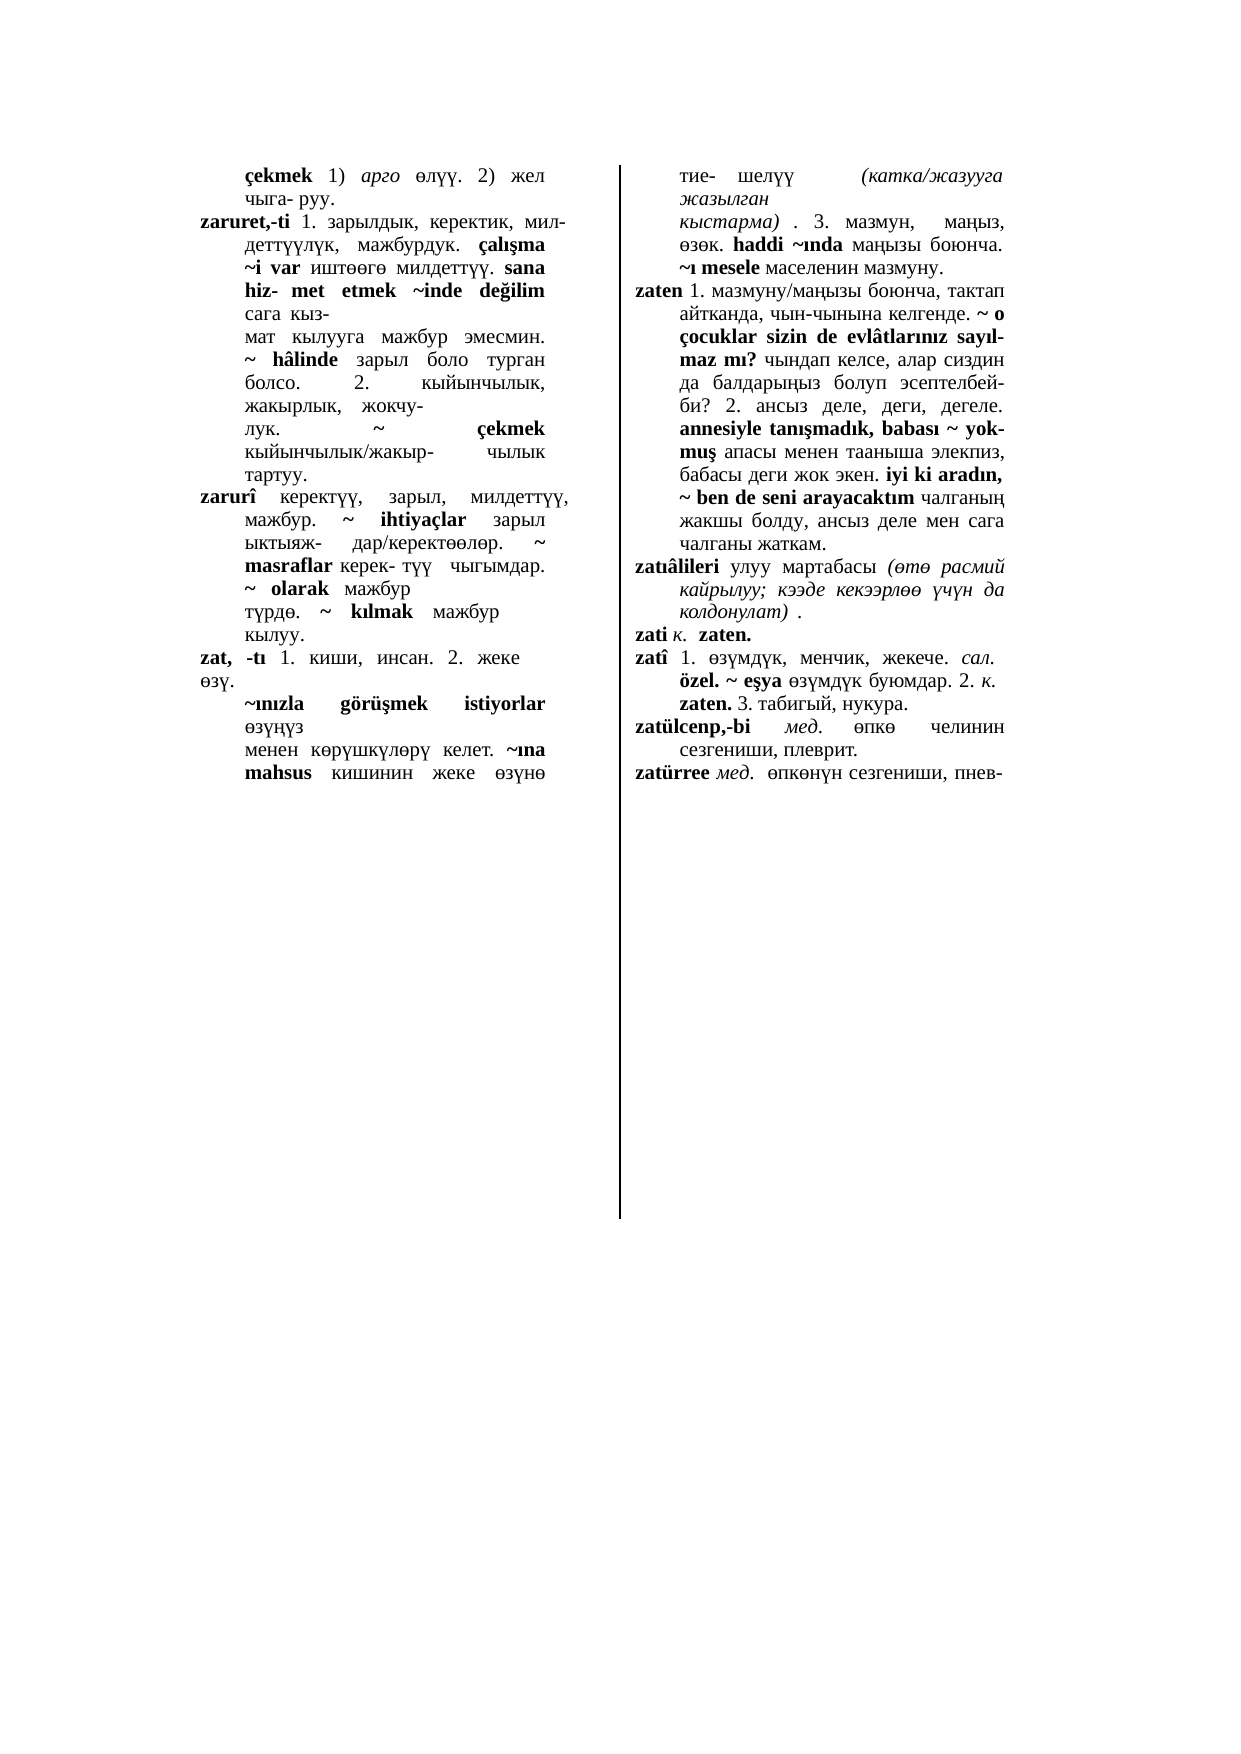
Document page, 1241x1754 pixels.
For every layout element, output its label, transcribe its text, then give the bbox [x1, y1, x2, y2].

text деттүүлүк, мажбурдук. çalışma ~i var иштөөгө милдеттүү. sana hiz- met etmek ~inde değilim сага кыз- [244, 233, 545, 325]
text тие- шелүү (катка/жазууга жазылган [679, 164, 1005, 210]
text zaten. 3. табигый, нукура. [679, 692, 910, 715]
text zaruret,-ti 1. зарылдык, керектик, мил- [200, 210, 606, 233]
text ~ ben de seni arayacaktım чалганың жакшы болду, ансыз деле мен сага чалганы жаткам. [679, 486, 1004, 554]
text annesiyle tanışmadık, babası ~ yok- muş апасы менен тааныша элекпиз, бабасы деги жок экен. iyi ki aradın, [679, 417, 1005, 486]
text мажбур. ~ ihtiyaçlar зарыл ыктыяж- дар/керектөөлөр. ~ masraflar керек- түү чыгымдар. ~ olarak мажбур [244, 508, 545, 600]
text zatülcenp,-bi мед. өпкө челинин сезгениши, плеврит. [635, 715, 1004, 761]
text zat, -tı 1. киши, инсан. 2. жеке өзү. [200, 646, 561, 692]
text zarurî керектүү, зарыл, милдеттүү, [200, 486, 606, 508]
text zatıâlileri улуу мартабасы (өтө расмий кайрылуу; кээде кекээрлөө үчүн да колдонулат) . [635, 555, 1005, 623]
text түрдө. ~ kılmak мажбур кылуу. [244, 600, 499, 646]
text çekmek 1) арго өлүү. 2) жел чыга- руу. [244, 164, 545, 210]
text ~ınızla görüşmek istiyorlar өзүңүз [244, 692, 545, 738]
text менен көрүшкүлөрү келет. ~ına mahsus кишинин жеке өзүнө [244, 738, 545, 784]
text мат кылууга мажбур эмесмин. ~ hâlinde зарыл боло турган болсо. 2. кыйынчылык, жакырлык, жокчу- [244, 325, 545, 417]
text zatürree мед. өпкөнүн сезгениши, пнев- [635, 761, 1065, 784]
text кыстарма) . 3. мазмун, маңыз, өзөк. haddi ~ında маңызы боюнча. [679, 211, 1005, 256]
text лук. ~ çekmek кыйынчылык/жакыр- чылык тартуу. [244, 417, 545, 486]
text maz mı? чындап келсе, алар сиздин да балдарыңыз болуп эсептелбей- би? 2. ансыз деле, деги, дегеле. [679, 348, 1004, 417]
text ~ı mesele маселенин мазмуну. [679, 256, 946, 279]
text zatî 1. өзүмдүк, менчик, жекече. сал. [635, 646, 1065, 669]
text zaten 1. мазмуну/маңызы боюнча, тактап айтканда, чын-чынына келгенде. ~ o çocuklar sizin de evlâtlarınız sayıl- [635, 279, 1005, 348]
text zati к. zaten. [635, 623, 1027, 646]
text özel. ~ eşya өзүмдүк буюмдар. 2. к. [679, 669, 999, 692]
